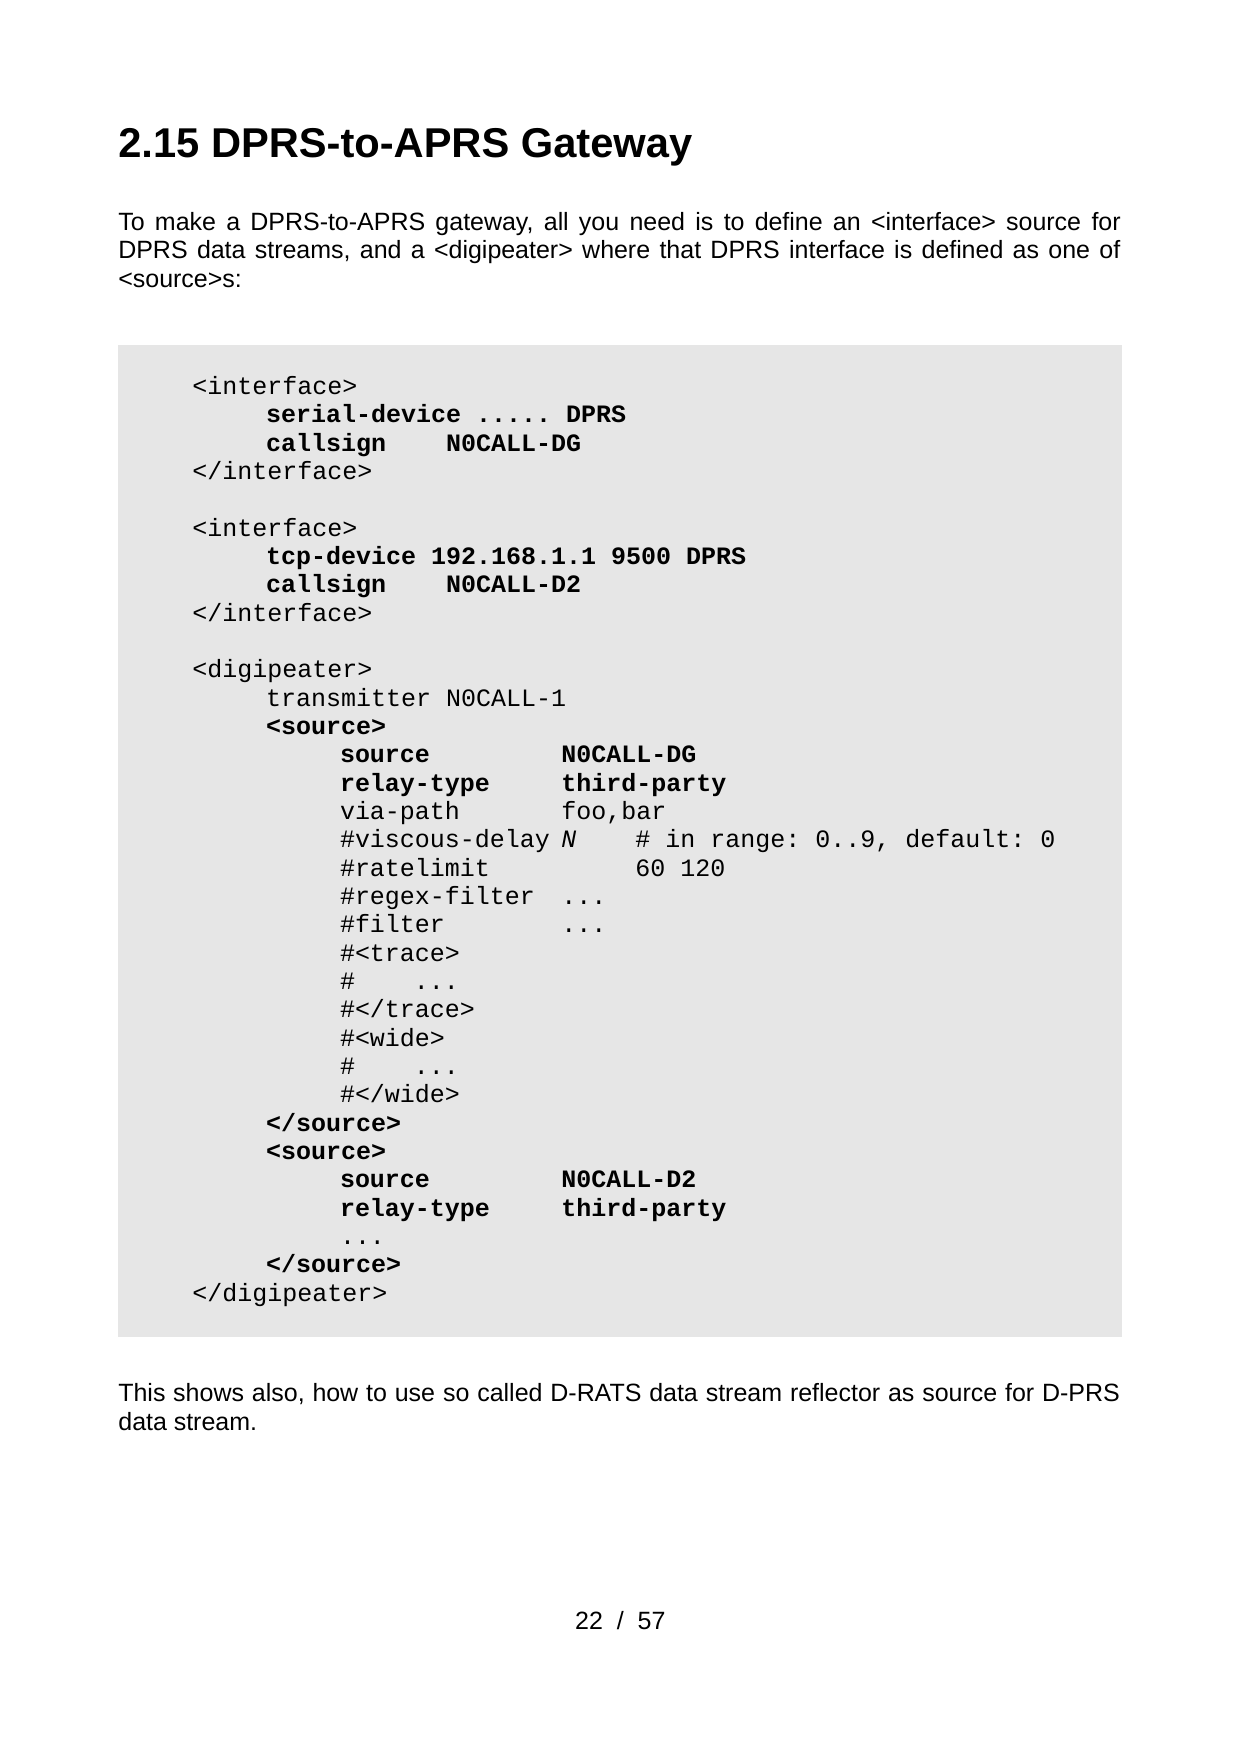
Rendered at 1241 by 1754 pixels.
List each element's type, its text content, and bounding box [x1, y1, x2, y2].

text #viscous-delay N # in range: 0..9, default: 0 [118, 827, 1122, 855]
text ... [118, 1223, 1122, 1252]
text via-path foo,bar [118, 798, 1122, 827]
text </digipeater> [118, 1280, 1122, 1308]
text <interface> [118, 515, 1122, 543]
text #<trace> [118, 940, 1122, 968]
subtitle DPRS-to-APRS Gateway [118, 118, 1122, 166]
text <digipeater> [118, 657, 1122, 685]
text transmitter N0CALL-1 [118, 685, 1122, 713]
text #regex-filter ... [118, 883, 1122, 912]
text #</trace> [118, 997, 1122, 1025]
text relay-type third-party [118, 770, 1122, 798]
text </source> [118, 1252, 1122, 1280]
text <source> [118, 713, 1122, 742]
text relay-type third-party [118, 1195, 1122, 1223]
text To make a DPRS-to-APRS gateway, all you need is to define an <interface> source for DPRS data streams, and a <digipeater> where that DPRS interface is defined as one of <source>s: [118, 207, 1122, 293]
text <source> [118, 1138, 1122, 1167]
text </interface> [118, 600, 1122, 628]
text source N0CALL-D2 [118, 1167, 1122, 1195]
text #filter ... [118, 912, 1122, 940]
text #</wide> [118, 1082, 1122, 1110]
text </interface> [118, 458, 1122, 487]
text tcp-device 192.168.1.1 9500 DPRS [118, 543, 1122, 572]
text #ratelimit 60 120 [118, 855, 1122, 883]
text <interface> [118, 373, 1122, 402]
text This shows also, how to use so called D-RATS data stream reflector as source for D-PRS data stream. [118, 1378, 1122, 1435]
text serial-device ..... DPRS [118, 402, 1122, 430]
text #<wide> [118, 1025, 1122, 1053]
text </source> [118, 1110, 1122, 1138]
text callsign N0CALL-D2 [118, 572, 1122, 600]
text # ... [118, 968, 1122, 997]
text callsign N0CALL-DG [118, 430, 1122, 458]
text # ... [118, 1053, 1122, 1082]
text source N0CALL-DG [118, 742, 1122, 770]
